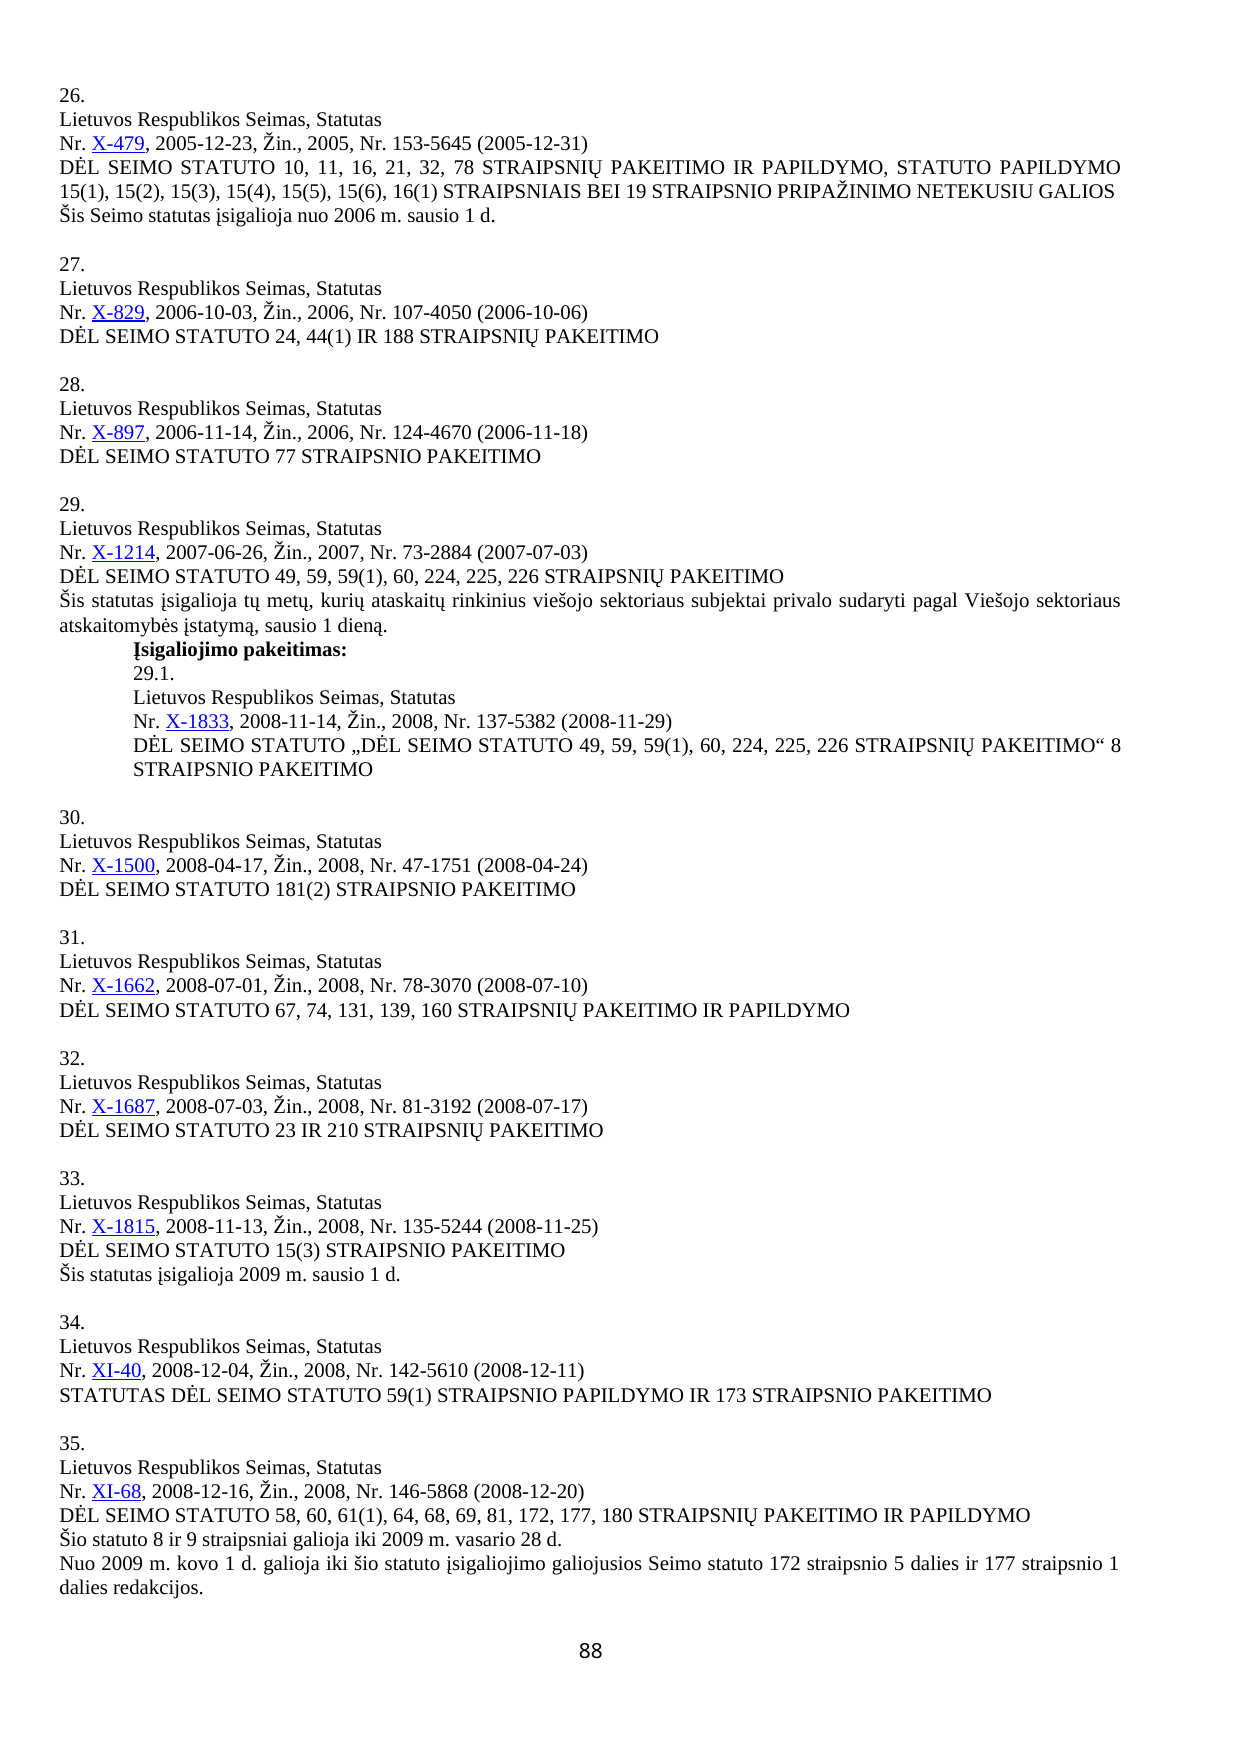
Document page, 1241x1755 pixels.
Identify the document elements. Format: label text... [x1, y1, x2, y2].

text DĖL SEIMO STATUTO „DĖL SEIMO STATUTO 49, 59, 59(1), 60, 224, 225, 226 STRAIPSNIŲ PAKEITIMO“ 8 STRAIPSNIO PAKEITIMO [133, 733, 1122, 781]
text Nr. X-1833, 2008-11-14, Žin., 2008, Nr. 137-5382 (2008-11-29) [59, 709, 1122, 733]
text 30. [59, 805, 1122, 829]
text DĖL SEIMO STATUTO 181(2) STRAIPSNIO PAKEITIMO [59, 877, 1122, 901]
text Nr. X-829, 2006-10-03, Žin., 2006, Nr. 107-4050 (2006-10-06) [59, 300, 1122, 324]
text 28. [59, 372, 1122, 396]
text Šis Seimo statutas įsigalioja nuo 2006 m. sausio 1 d. [59, 203, 1122, 227]
text Lietuvos Respublikos Seimas, Statutas [59, 685, 1122, 709]
text DĖL SEIMO STATUTO 49, 59, 59(1), 60, 224, 225, 226 STRAIPSNIŲ PAKEITIMO [59, 564, 1122, 588]
text Nr. X-1214, 2007-06-26, Žin., 2007, Nr. 73-2884 (2007-07-03) [59, 540, 1122, 564]
text DĖL SEIMO STATUTO 24, 44(1) IR 188 STRAIPSNIŲ PAKEITIMO [59, 324, 1122, 348]
text 33. [59, 1166, 1122, 1190]
text 34. [59, 1310, 1122, 1334]
text Nr. X-1500, 2008-04-17, Žin., 2008, Nr. 47-1751 (2008-04-24) [59, 853, 1122, 877]
text 26. [59, 83, 1122, 107]
text 32. [59, 1046, 1122, 1070]
text Šis statutas įsigalioja 2009 m. sausio 1 d. [59, 1262, 1123, 1286]
text Nr. X-1687, 2008-07-03, Žin., 2008, Nr. 81-3192 (2008-07-17) [59, 1094, 1122, 1118]
text Šio statuto 8 ir 9 straipsniai galioja iki 2009 m. vasario 28 d. [59, 1527, 1122, 1551]
text Lietuvos Respublikos Seimas, Statutas [59, 829, 1122, 853]
text Nr. X-1815, 2008-11-13, Žin., 2008, Nr. 135-5244 (2008-11-25) [59, 1214, 1122, 1238]
text DĖL SEIMO STATUTO 77 STRAIPSNIO PAKEITIMO [59, 444, 1122, 468]
text Nr. XI-68, 2008-12-16, Žin., 2008, Nr. 146-5868 (2008-12-20) [59, 1479, 1122, 1503]
text DĖL SEIMO STATUTO 10, 11, 16, 21, 32, 78 STRAIPSNIŲ PAKEITIMO IR PAPILDYMO, STATUTO PAPILDYMO 15(1), 15(2), 15(3), 15(4), 15(5), 15(6), 16(1) STRAIPSNIAIS BEI 19 STRAIPSNIO PRIPAŽINIMO NETEKUSIU GALIOS [59, 155, 1122, 203]
text DĖL SEIMO STATUTO 58, 60, 61(1), 64, 68, 69, 81, 172, 177, 180 STRAIPSNIŲ PAKEITIMO IR PAPILDYMO [59, 1503, 1122, 1527]
text Nuo 2009 m. kovo 1 d. galioja iki šio statuto įsigaliojimo galiojusios Seimo statuto 172 straipsnio 5 dalies ir 177 straipsnio 1 dalies redakcijos. [59, 1551, 1122, 1599]
text Lietuvos Respublikos Seimas, Statutas [59, 276, 1122, 300]
text 29. [59, 492, 1122, 516]
text STATUTAS DĖL SEIMO STATUTO 59(1) STRAIPSNIO PAPILDYMO IR 173 STRAIPSNIO PAKEITIMO [59, 1382, 1122, 1407]
text Nr. X-1662, 2008-07-01, Žin., 2008, Nr. 78-3070 (2008-07-10) [59, 973, 1122, 997]
text 27. [59, 252, 1122, 276]
text DĖL SEIMO STATUTO 67, 74, 131, 139, 160 STRAIPSNIŲ PAKEITIMO IR PAPILDYMO [59, 997, 1122, 1022]
text Nr. X-897, 2006-11-14, Žin., 2006, Nr. 124-4670 (2006-11-18) [59, 420, 1122, 444]
text Lietuvos Respublikos Seimas, Statutas [59, 1455, 1122, 1479]
text 35. [59, 1431, 1122, 1455]
text DĖL SEIMO STATUTO 15(3) STRAIPSNIO PAKEITIMO [59, 1238, 1122, 1262]
text Lietuvos Respublikos Seimas, Statutas [59, 1190, 1122, 1214]
text Lietuvos Respublikos Seimas, Statutas [59, 1334, 1122, 1358]
text Lietuvos Respublikos Seimas, Statutas [59, 949, 1122, 973]
text Nr. X-479, 2005-12-23, Žin., 2005, Nr. 153-5645 (2005-12-31) [59, 131, 1122, 155]
text Šis statutas įsigalioja tų metų, kurių ataskaitų rinkinius viešojo sektoriaus subjektai privalo sudaryti pagal Viešojo sektoriaus atskaitomybės įstatymą, sausio 1 dieną. [59, 588, 1122, 637]
text DĖL SEIMO STATUTO 23 IR 210 STRAIPSNIŲ PAKEITIMO [59, 1118, 1122, 1142]
text 29.1. [59, 661, 1122, 685]
text Nr. XI-40, 2008-12-04, Žin., 2008, Nr. 142-5610 (2008-12-11) [59, 1358, 1122, 1382]
text Lietuvos Respublikos Seimas, Statutas [59, 1070, 1122, 1094]
text Lietuvos Respublikos Seimas, Statutas [59, 107, 1122, 131]
text Įsigaliojimo pakeitimas: [59, 637, 1122, 661]
text Lietuvos Respublikos Seimas, Statutas [59, 516, 1122, 540]
text 31. [59, 925, 1122, 949]
text Lietuvos Respublikos Seimas, Statutas [59, 396, 1122, 420]
